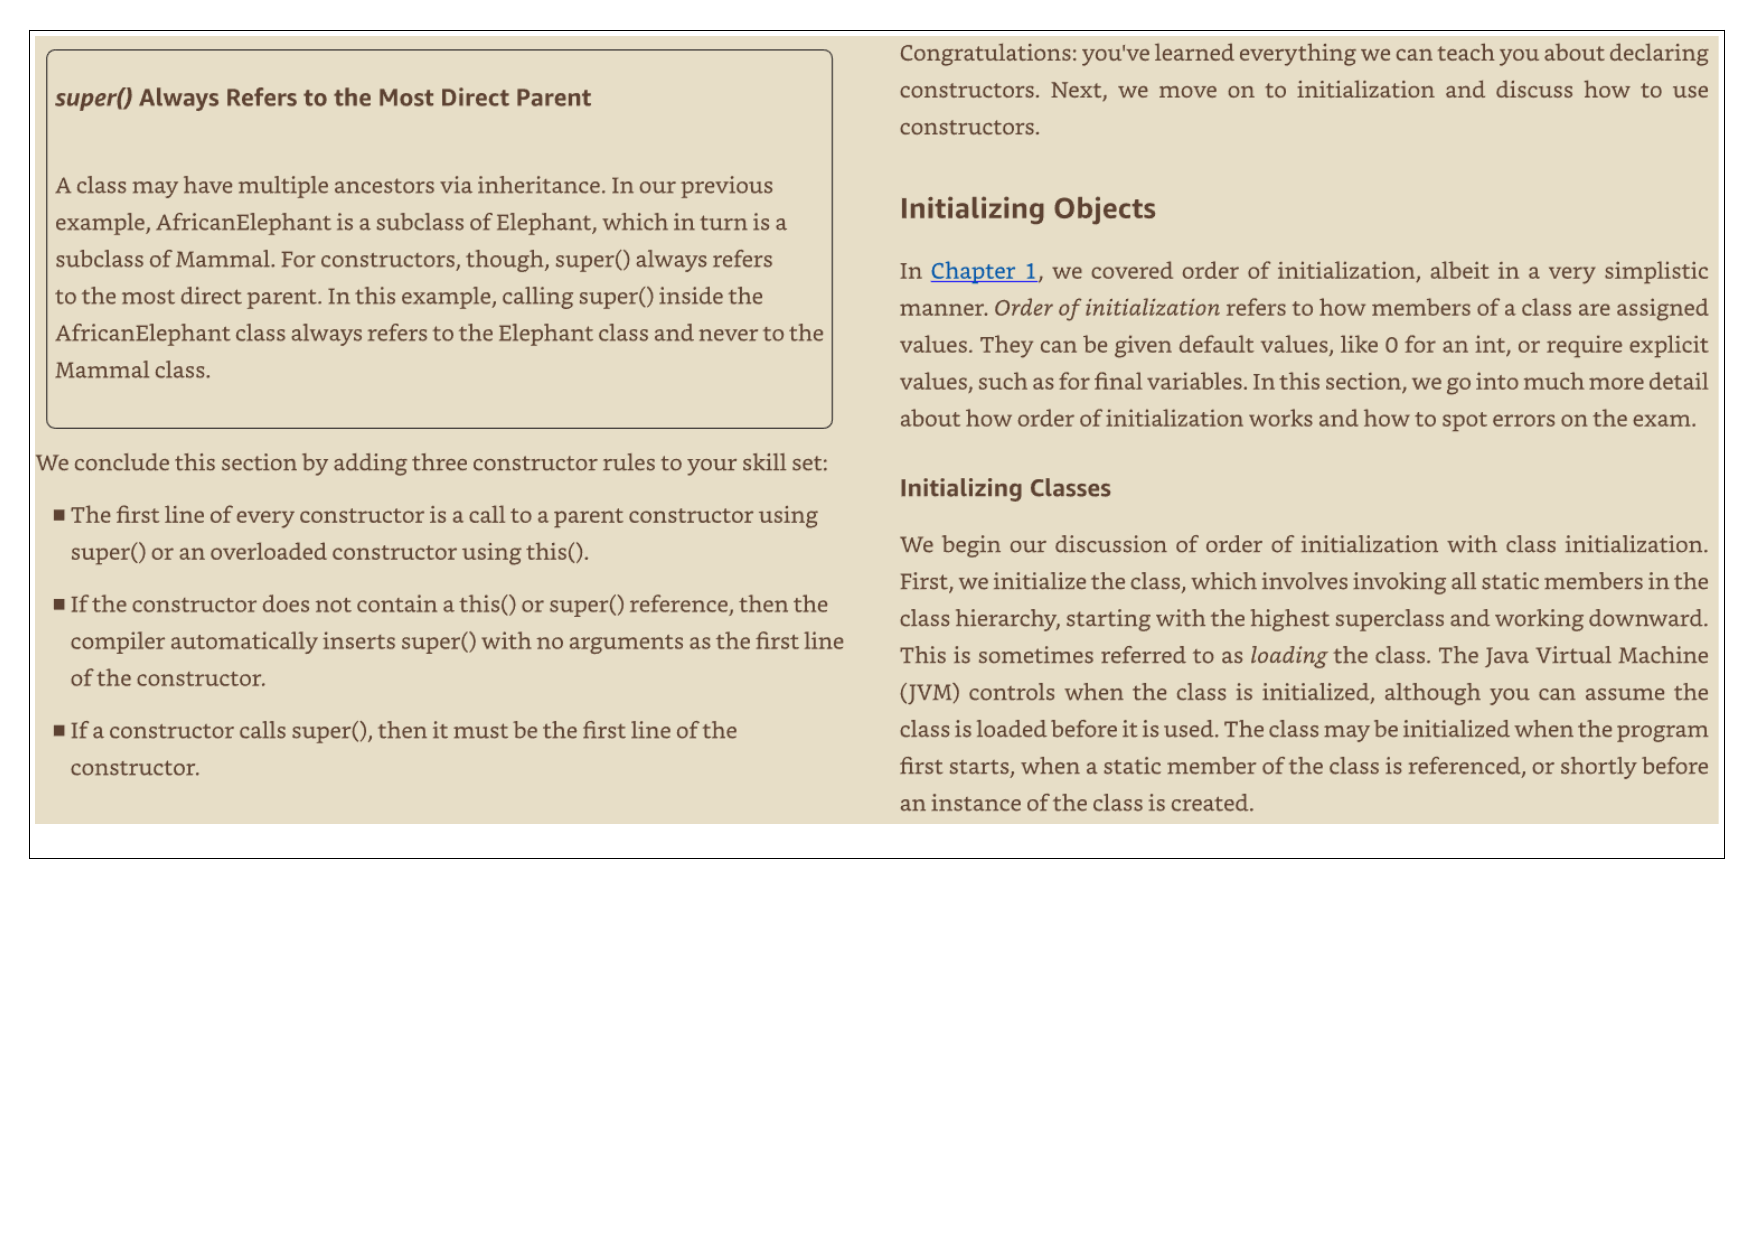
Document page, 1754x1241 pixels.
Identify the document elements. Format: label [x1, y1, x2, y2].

picture [35, 36, 1719, 824]
table_cell [30, 31, 1724, 858]
